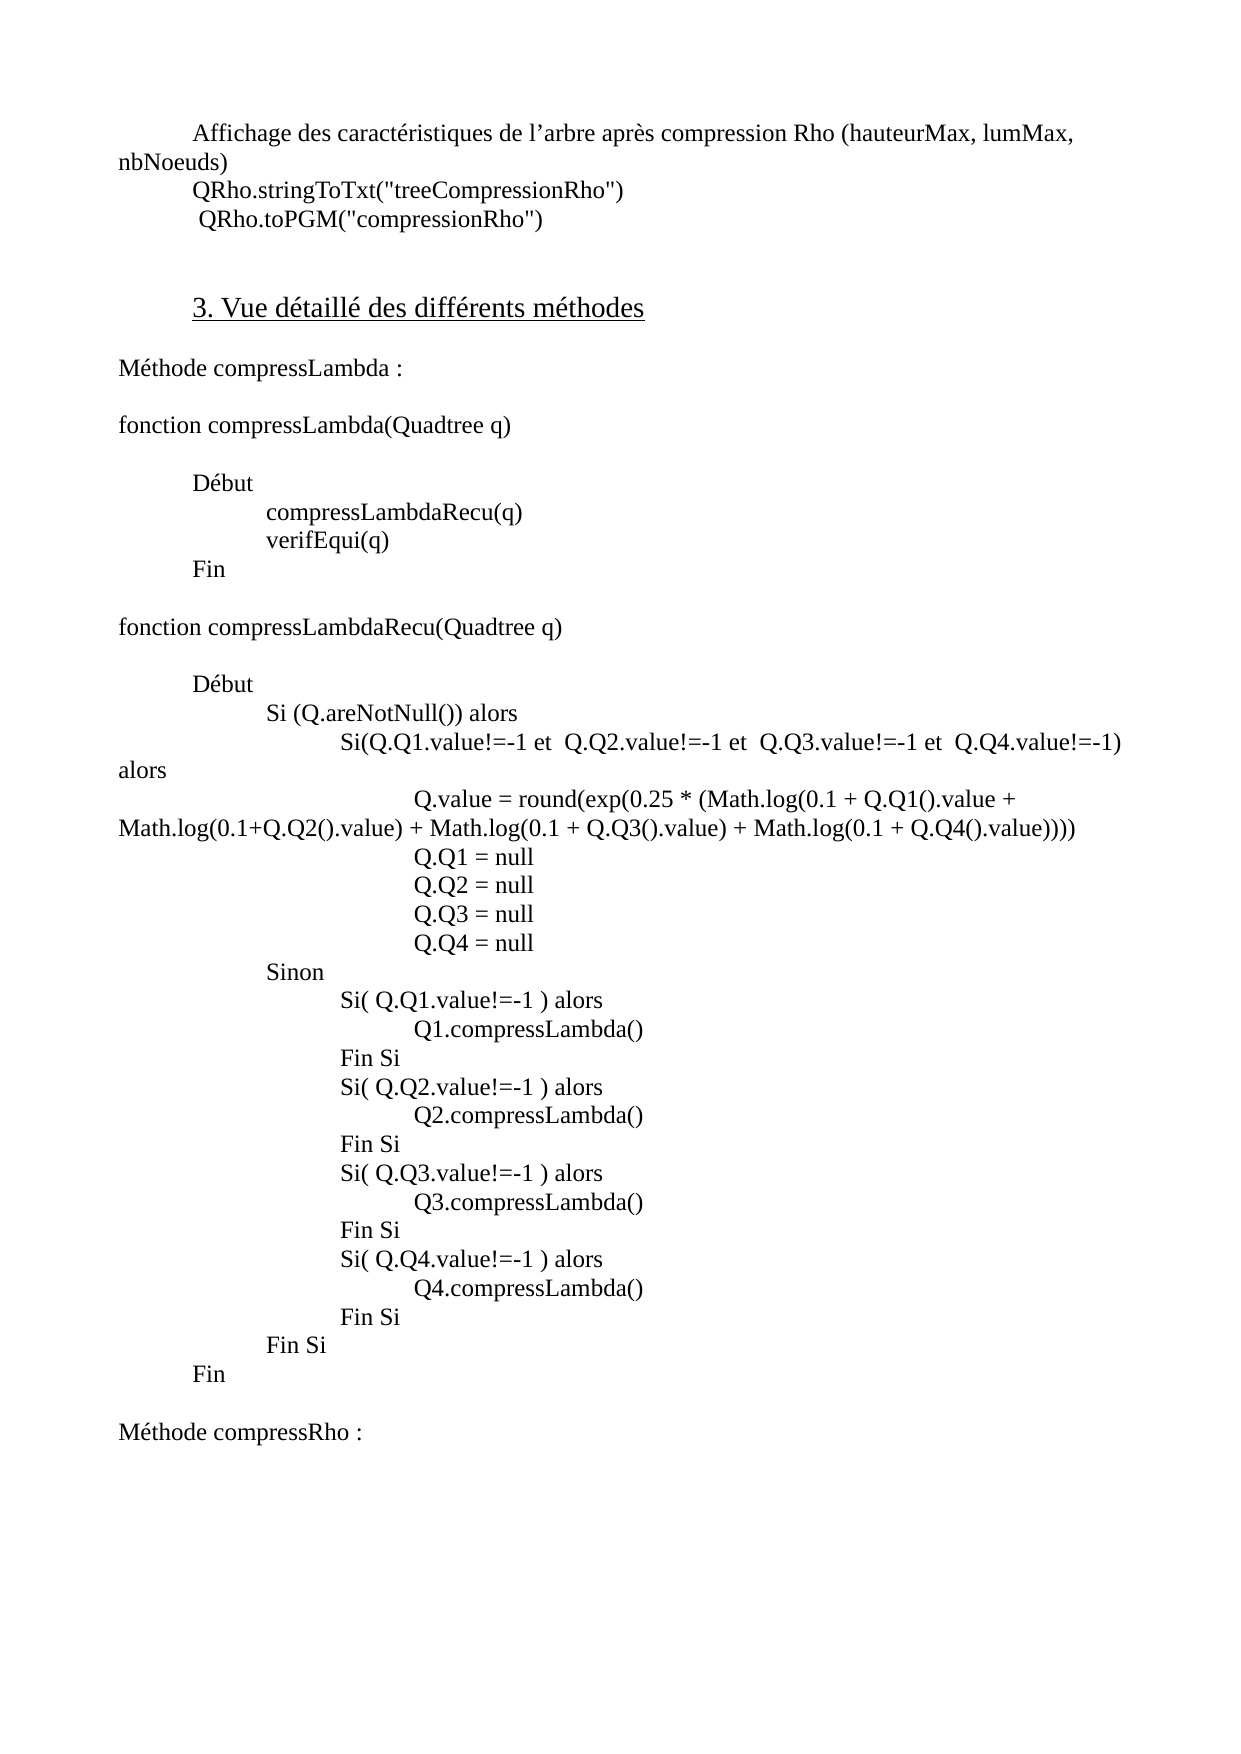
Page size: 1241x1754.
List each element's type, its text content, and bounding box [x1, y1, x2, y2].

text Si(Q.Q1.value!=-1 et Q.Q2.value!=-1 et Q.Q3.value!=-1 et Q.Q4.value!=-1) alors [118, 727, 1122, 784]
text Q4.compressLambda() [118, 1273, 1122, 1302]
text Si( Q.Q4.value!=-1 ) alors [118, 1244, 1122, 1273]
text Q3.compressLambda() [118, 1187, 1122, 1215]
text Q2.compressLambda() [118, 1100, 1122, 1129]
text Fin Si [118, 1215, 1122, 1244]
text Méthode compressRho : [118, 1417, 1122, 1445]
text fonction compressLambda(Quadtree q) [118, 410, 1122, 439]
text Si( Q.Q3.value!=-1 ) alors [118, 1158, 1122, 1187]
text Fin [118, 554, 1122, 583]
text Début [118, 669, 1122, 698]
text verifEqui(q) [118, 525, 1122, 554]
text QRho.toPGM("compressionRho") [118, 204, 1122, 233]
text Q.Q4 = null [118, 928, 1122, 957]
text QRho.stringToTxt("treeCompressionRho") [118, 176, 1122, 204]
text Q1.compressLambda() [118, 1014, 1122, 1043]
text compressLambdaRecu(q) [118, 497, 1122, 525]
text Si (Q.areNotNull()) alors [118, 698, 1122, 727]
text Q.Q2 = null [118, 870, 1122, 899]
text fonction compressLambdaRecu(Quadtree q) [118, 612, 1122, 640]
text Fin [118, 1359, 1122, 1388]
text Fin Si [118, 1129, 1122, 1158]
text Si( Q.Q1.value!=-1 ) alors [118, 985, 1122, 1014]
text Q.value = round(exp(0.25 * (Math.log(0.1 + Q.Q1().value + Math.log(0.1+Q.Q2().value) + Math.log(0.1 + Q.Q3().value) + Math.log(0.1 + Q.Q4().value)))) [118, 784, 1122, 842]
text Q.Q3 = null [118, 899, 1122, 928]
text Sinon [118, 957, 1122, 985]
text Début [118, 468, 1122, 497]
text Q.Q1 = null [118, 842, 1122, 870]
text Affichage des caractéristiques de l’arbre après compression Rho (hauteurMax, lumMax, nbNoeuds) [118, 118, 1122, 176]
text Méthode compressLambda : [118, 353, 1122, 382]
text Fin Si [118, 1330, 1122, 1359]
text 3. Vue détaillé des différents méthodes [118, 291, 1122, 324]
text Fin Si [118, 1043, 1122, 1072]
text Si( Q.Q2.value!=-1 ) alors [118, 1072, 1122, 1100]
text Fin Si [118, 1302, 1122, 1330]
